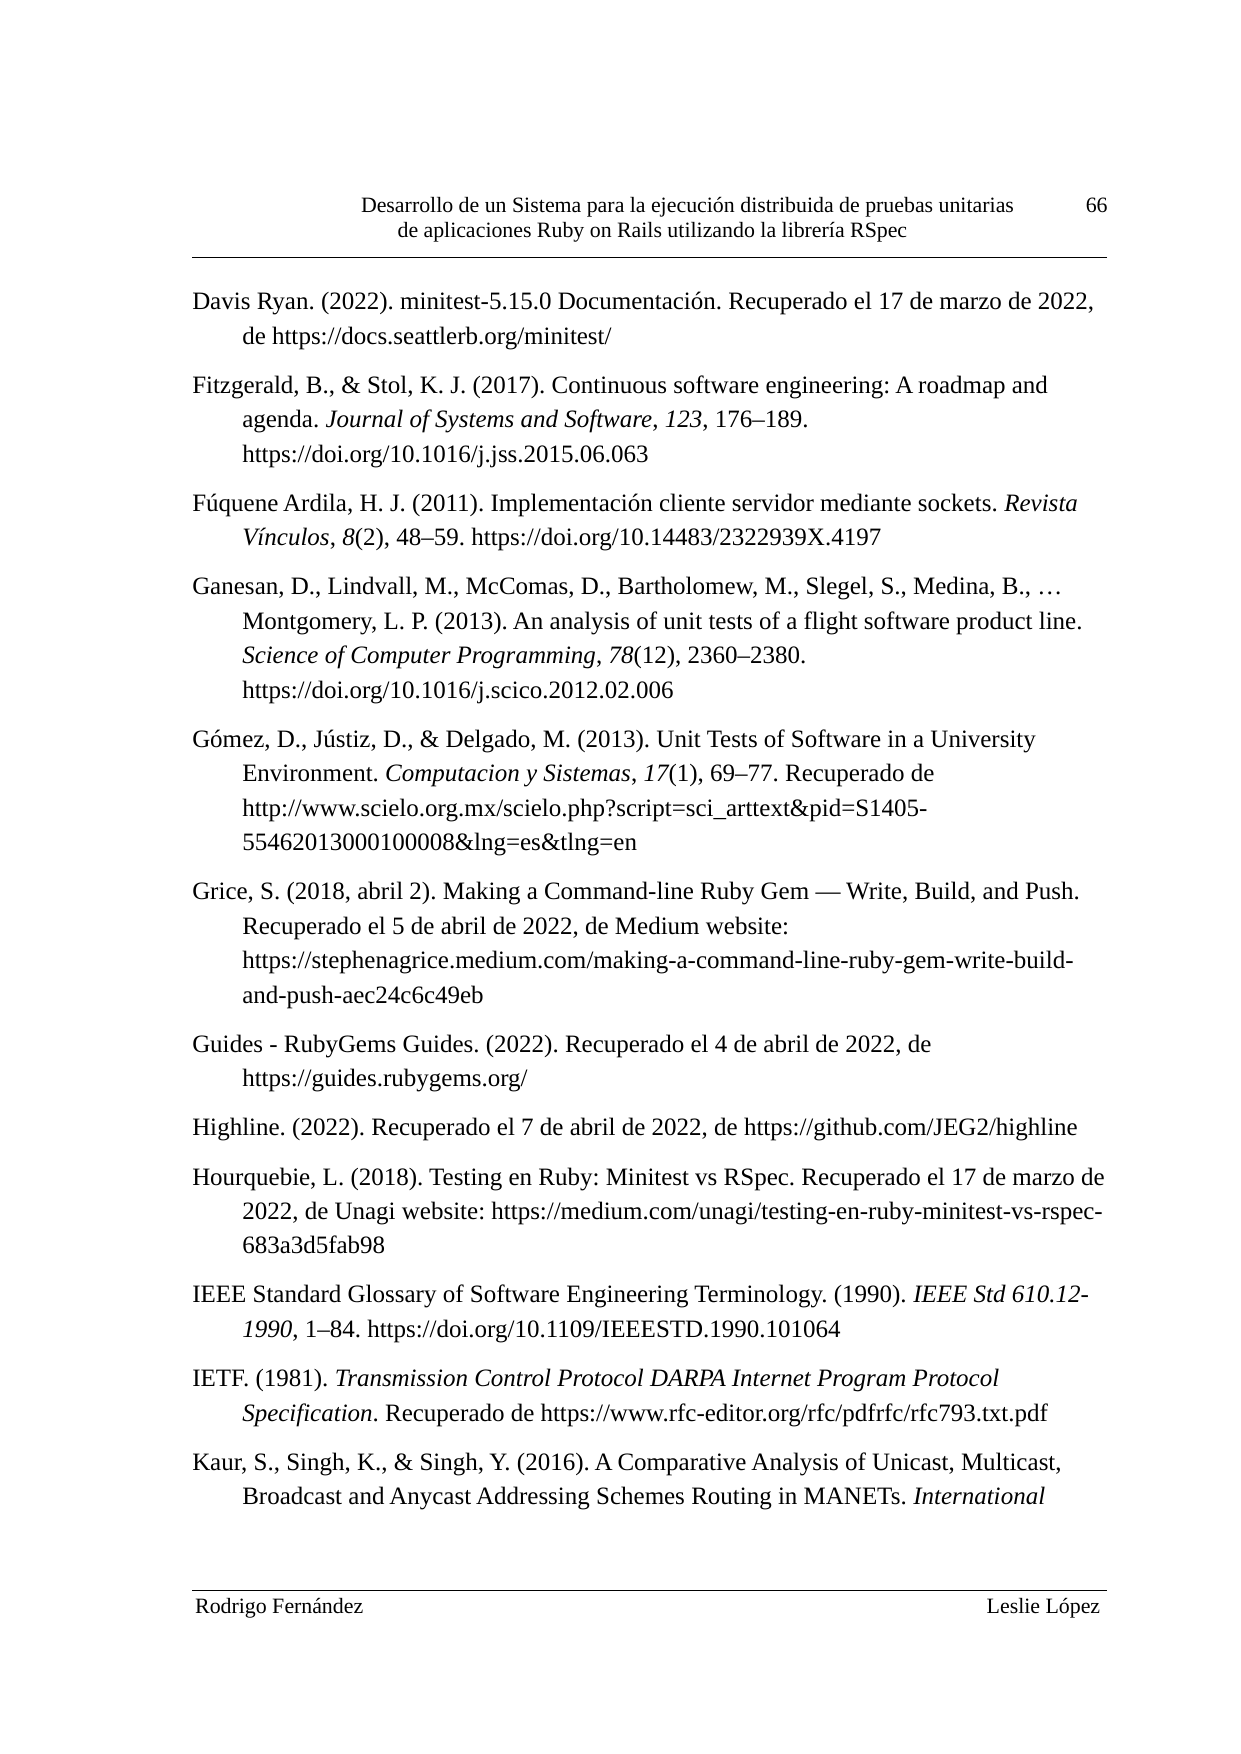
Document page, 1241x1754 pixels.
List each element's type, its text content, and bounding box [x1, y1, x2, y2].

text Fúquene Ardila, H. J. (2011). Implementación cliente servidor mediante sockets. Revista Vínculos, 8(2), 48–59. https://doi.org/10.14483/2322939X.4197 [192, 488, 1107, 551]
text Guides - RubyGems Guides. (2022). Recuperado el 4 de abril de 2022, de https://guides.rubygems.org/ [192, 1029, 1107, 1092]
text Ganesan, D., Lindvall, M., McComas, D., Bartholomew, M., Slegel, S., Medina, B., … Montgomery, L. P. (2013). An analysis of unit tests of a flight software product line. Science of Computer Programming, 78(12), 2360–2380. https://doi.org/10.1016/j.scico.2012.02.006 [192, 571, 1107, 704]
text Davis Ryan. (2022). minitest-5.15.0 Documentación. Recuperado el 17 de marzo de 2022, de https://docs.seattlerb.org/minitest/ [192, 286, 1107, 349]
text IEEE Standard Glossary of Software Engineering Terminology. (1990). IEEE Std 610.12-1990, 1–84. https://doi.org/10.1109/IEEESTD.1990.101064 [192, 1279, 1107, 1343]
text Fitzgerald, B., & Stol, K. J. (2017). Continuous software engineering: A roadmap and agenda. Journal of Systems and Software, 123, 176–189. https://doi.org/10.1016/j.jss.2015.06.063 [192, 370, 1107, 468]
text Kaur, S., Singh, K., & Singh, Y. (2016). A Comparative Analysis of Unicast, Multicast, Broadcast and Anycast Addressing Schemes Routing in MANETs. International [192, 1447, 1107, 1510]
text Grice, S. (2018, abril 2). Making a Command-line Ruby Gem — Write, Build, and Push. Recuperado el 5 de abril de 2022, de Medium website: https://stephenagrice.medium.com/making-a-command-line-ruby-gem-write-build-and-push-aec24c6c49eb [192, 876, 1107, 1009]
text Highline. (2022). Recuperado el 7 de abril de 2022, de https://github.com/JEG2/highline [192, 1112, 1107, 1141]
text Gómez, D., Jústiz, D., & Delgado, M. (2013). Unit Tests of Software in a University Environment. Computacion y Sistemas, 17(1), 69–77. Recuperado de http://www.scielo.org.mx/scielo.php?script=sci_arttext&pid=S1405-55462013000100008&lng=es&tlng=en [192, 724, 1107, 856]
text Hourquebie, L. (2018). Testing en Ruby: Minitest vs RSpec. Recuperado el 17 de marzo de 2022, de Unagi website: https://medium.com/unagi/testing-en-ruby-minitest-vs-rspec-683a3d5fab98 [192, 1162, 1107, 1259]
text IETF. (1981). Transmission Control Protocol DARPA Internet Program Protocol Specification. Recuperado de https://www.rfc-editor.org/rfc/pdfrfc/rfc793.txt.pdf [192, 1363, 1107, 1426]
